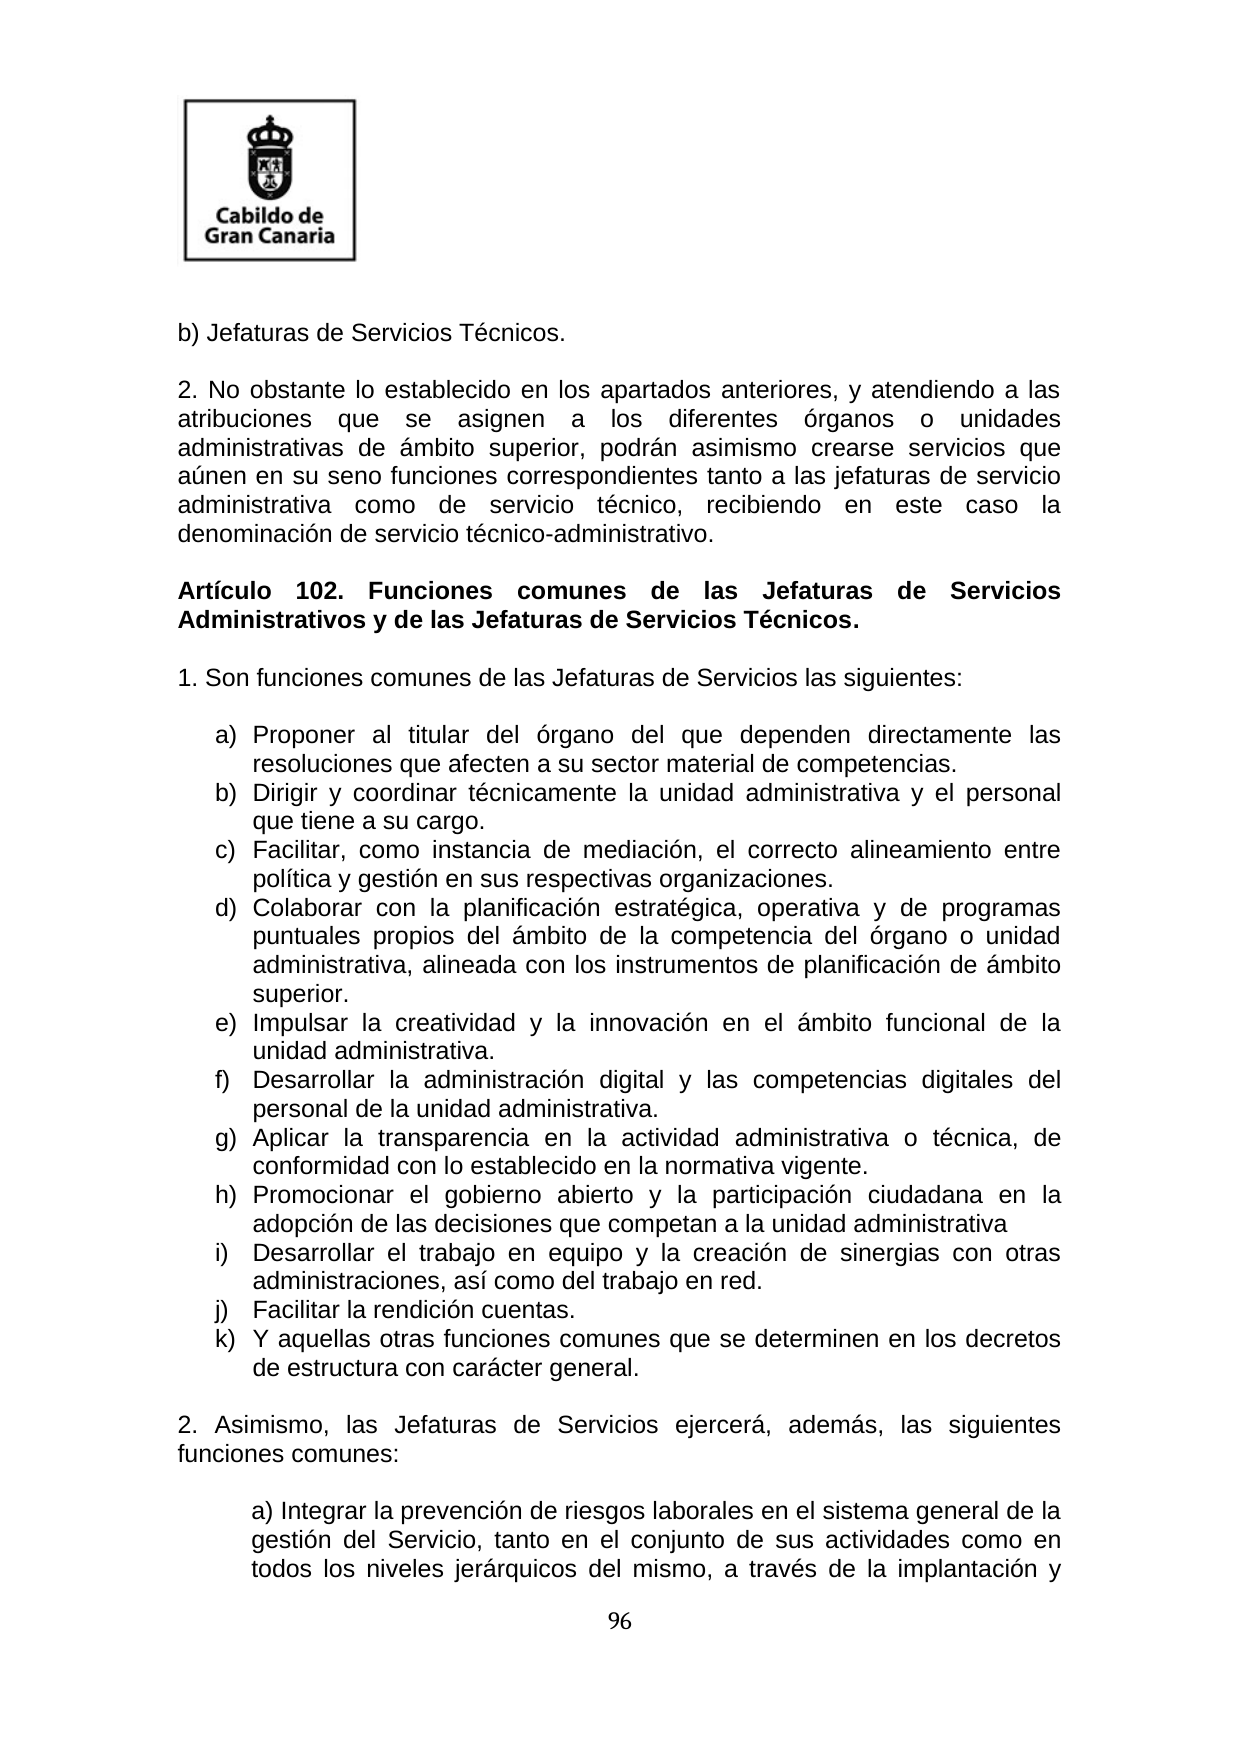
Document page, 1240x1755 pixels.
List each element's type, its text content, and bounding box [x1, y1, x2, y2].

list Facilitar la rendición cuentas. [215, 1295, 1062, 1324]
text a) Integrar la prevención de riesgos laborales en el sistema general de la gestión del Servicio, tanto en el conjunto de sus actividades como en todos los niveles jerárquicos del mismo, a través de la implantación y [251, 1496, 1062, 1583]
text 2. Asimismo, las Jefaturas de Servicios ejercerá, además, las siguientes funciones comunes: [177, 1410, 1062, 1468]
list Promocionar el gobierno abierto y la participación ciudadana en la adopción de las decisiones que competan a la unidad administrativa [215, 1180, 1062, 1238]
text 2. No obstante lo establecido en los apartados anteriores, y atendiendo a las atribuciones que se asignen a los diferentes órganos o unidades administrativas de ámbito superior, podrán asimismo crearse servicios que aúnen en su seno funciones correspondientes tanto a las jefaturas de servicio administrativa como de servicio técnico, recibiendo en este caso la denominación de servicio técnico-administrativo. [177, 375, 1062, 548]
list Y aquellas otras funciones comunes que se determinen en los decretos de estructura con carácter general. [215, 1324, 1062, 1381]
list Colaborar con la planificación estratégica, operativa y de programas puntuales propios del ámbito de la competencia del órgano o unidad administrativa, alineada con los instrumentos de planificación de ámbito superior. [215, 893, 1062, 1008]
text 1. Son funciones comunes de las Jefaturas de Servicios las siguientes: [177, 663, 1062, 691]
list Facilitar, como instancia de mediación, el correcto alineamiento entre política y gestión en sus respectivas organizaciones. [215, 835, 1062, 893]
list Proponer al titular del órgano del que dependen directamente las resoluciones que afecten a su sector material de competencias. [215, 720, 1062, 778]
list Impulsar la creatividad y la innovación en el ámbito funcional de la unidad administrativa. [215, 1008, 1062, 1065]
list Dirigir y coordinar técnicamente la unidad administrativa y el personal que tiene a su cargo. [215, 778, 1062, 835]
list Desarrollar la administración digital y las competencias digitales del personal de la unidad administrativa. [215, 1065, 1062, 1123]
list Desarrollar el trabajo en equipo y la creación de sinergias con otras administraciones, así como del trabajo en red. [215, 1238, 1062, 1295]
text b) Jefaturas de Servicios Técnicos. [177, 318, 1062, 346]
text Artículo 102. Funciones comunes de las Jefaturas de Servicios Administrativos y de las Jefaturas de Servicios Técnicos. [177, 576, 1062, 634]
list Aplicar la transparencia en la actividad administrativa o técnica, de conformidad con lo establecido en la normativa vigente. [215, 1123, 1062, 1180]
